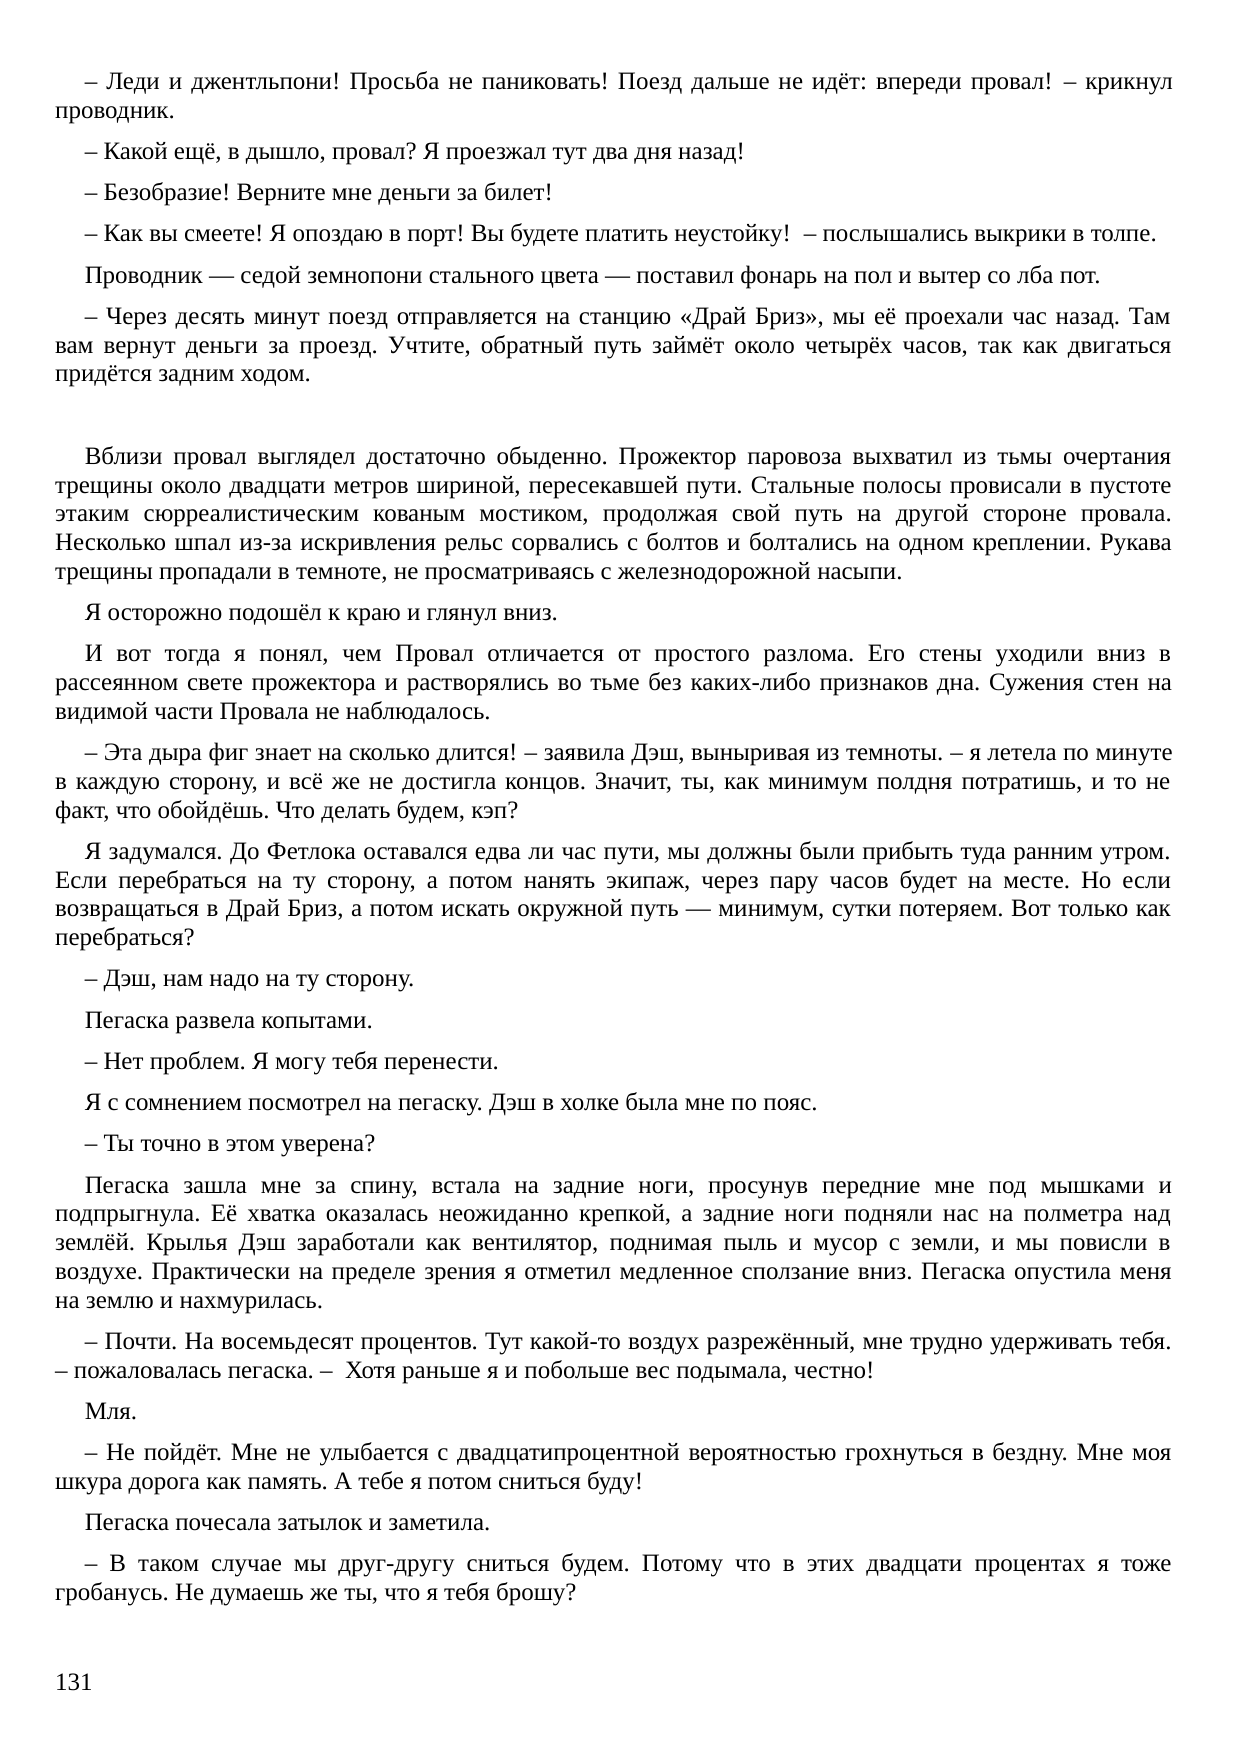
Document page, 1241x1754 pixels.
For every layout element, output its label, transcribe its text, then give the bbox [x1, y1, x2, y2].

text – Почти. На восемьдесят процентов. Тут какой-то воздух разрежённый, мне трудно удерживать тебя. – пожаловалась пегаска. – Хотя раньше я и побольше вес подымала, честно! [55, 1326, 1173, 1383]
text Пегаска зашла мне за спину, встала на задние ноги, просунув передние мне под мышками и подпрыгнула. Её хватка оказалась неожиданно крепкой, а задние ноги подняли нас на полметра над землёй. Крылья Дэш заработали как вентилятор, поднимая пыль и мусор с земли, и мы повисли в воздухе. Практически на пределе зрения я отметил медленное сползание вниз. Пегаска опустила меня на землю и нахмурилась. [55, 1170, 1173, 1313]
text – Эта дыра фиг знает на сколько длится! – заявила Дэш, выныривая из темноты. – я летела по минуте в каждую сторону, и всё же не достигла концов. Значит, ты, как минимум полдня потратишь, и то не факт, что обойдёшь. Что делать будем, кэп? [55, 737, 1173, 823]
text Я с сомнением посмотрел на пегаску. Дэш в холке была мне по пояс. [55, 1087, 1173, 1116]
text – Как вы смеете! Я опоздаю в порт! Вы будете платить неустойку! – послышались выкрики в толпе. [55, 218, 1173, 247]
text Я задумался. До Фетлока оставался едва ли час пути, мы должны были прибыть туда ранним утром. Если перебраться на ту сторону, а потом нанять экипаж, через пару часов будет на месте. Но если возвращаться в Драй Бриз, а потом искать окружной путь — минимум, сутки потеряем. Вот только как перебраться? [55, 836, 1173, 951]
text Пегаска почесала затылок и заметила. [55, 1507, 1173, 1536]
text – Не пойдёт. Мне не улыбается с двадцатипроцентной вероятностью грохнуться в бездну. Мне моя шкура дорога как память. А тебе я потом сниться буду! [55, 1437, 1173, 1495]
text – Дэш, нам надо на ту сторону. [55, 963, 1173, 992]
text – В таком случае мы друг-другу сниться будем. Потому что в этих двадцати процентах я тоже гробанусь. Не думаешь же ты, что я тебя брошу? [55, 1548, 1173, 1606]
text Вблизи провал выглядел достаточно обыденно. Прожектор паровоза выхватил из тьмы очертания трещины около двадцати метров шириной, пересекавшей пути. Стальные полосы провисали в пустоте этаким сюрреалистическим кованым мостиком, продолжая свой путь на другой стороне провала. Несколько шпал из-за искривления рельс сорвались с болтов и болтались на одном креплении. Рукава трещины пропадали в темноте, не просматриваясь с железнодорожной насыпи. [55, 441, 1173, 585]
text Мля. [55, 1396, 1173, 1425]
text Я осторожно подошёл к краю и глянул вниз. [55, 597, 1173, 626]
text Пегаска развела копытами. [55, 1005, 1173, 1033]
text – Какой ещё, в дышло, провал? Я проезжал тут два дня назад! [55, 136, 1173, 165]
text – Леди и джентльпони! Просьба не паниковать! Поезд дальше не идёт: впереди провал! – крикнул проводник. [55, 66, 1173, 123]
text И вот тогда я понял, чем Провал отличается от простого разлома. Его стены уходили вниз в рассеянном свете прожектора и растворялись во тьме без каких-либо признаков дна. Сужения стен на видимой части Провала не наблюдалось. [55, 638, 1173, 725]
text Проводник — седой земнопони стального цвета — поставил фонарь на пол и вытер со лба пот. [55, 260, 1173, 288]
text – Ты точно в этом уверена? [55, 1128, 1173, 1157]
text – Через десять минут поезд отправляется на станцию «Драй Бриз», мы её проехали час назад. Там вам вернут деньги за проезд. Учтите, обратный путь займёт около четырёх часов, так как двигаться придётся задним ходом. [55, 301, 1173, 387]
text – Нет проблем. Я могу тебя перенести. [55, 1046, 1173, 1075]
text – Безобразие! Верните мне деньги за билет! [55, 177, 1173, 206]
